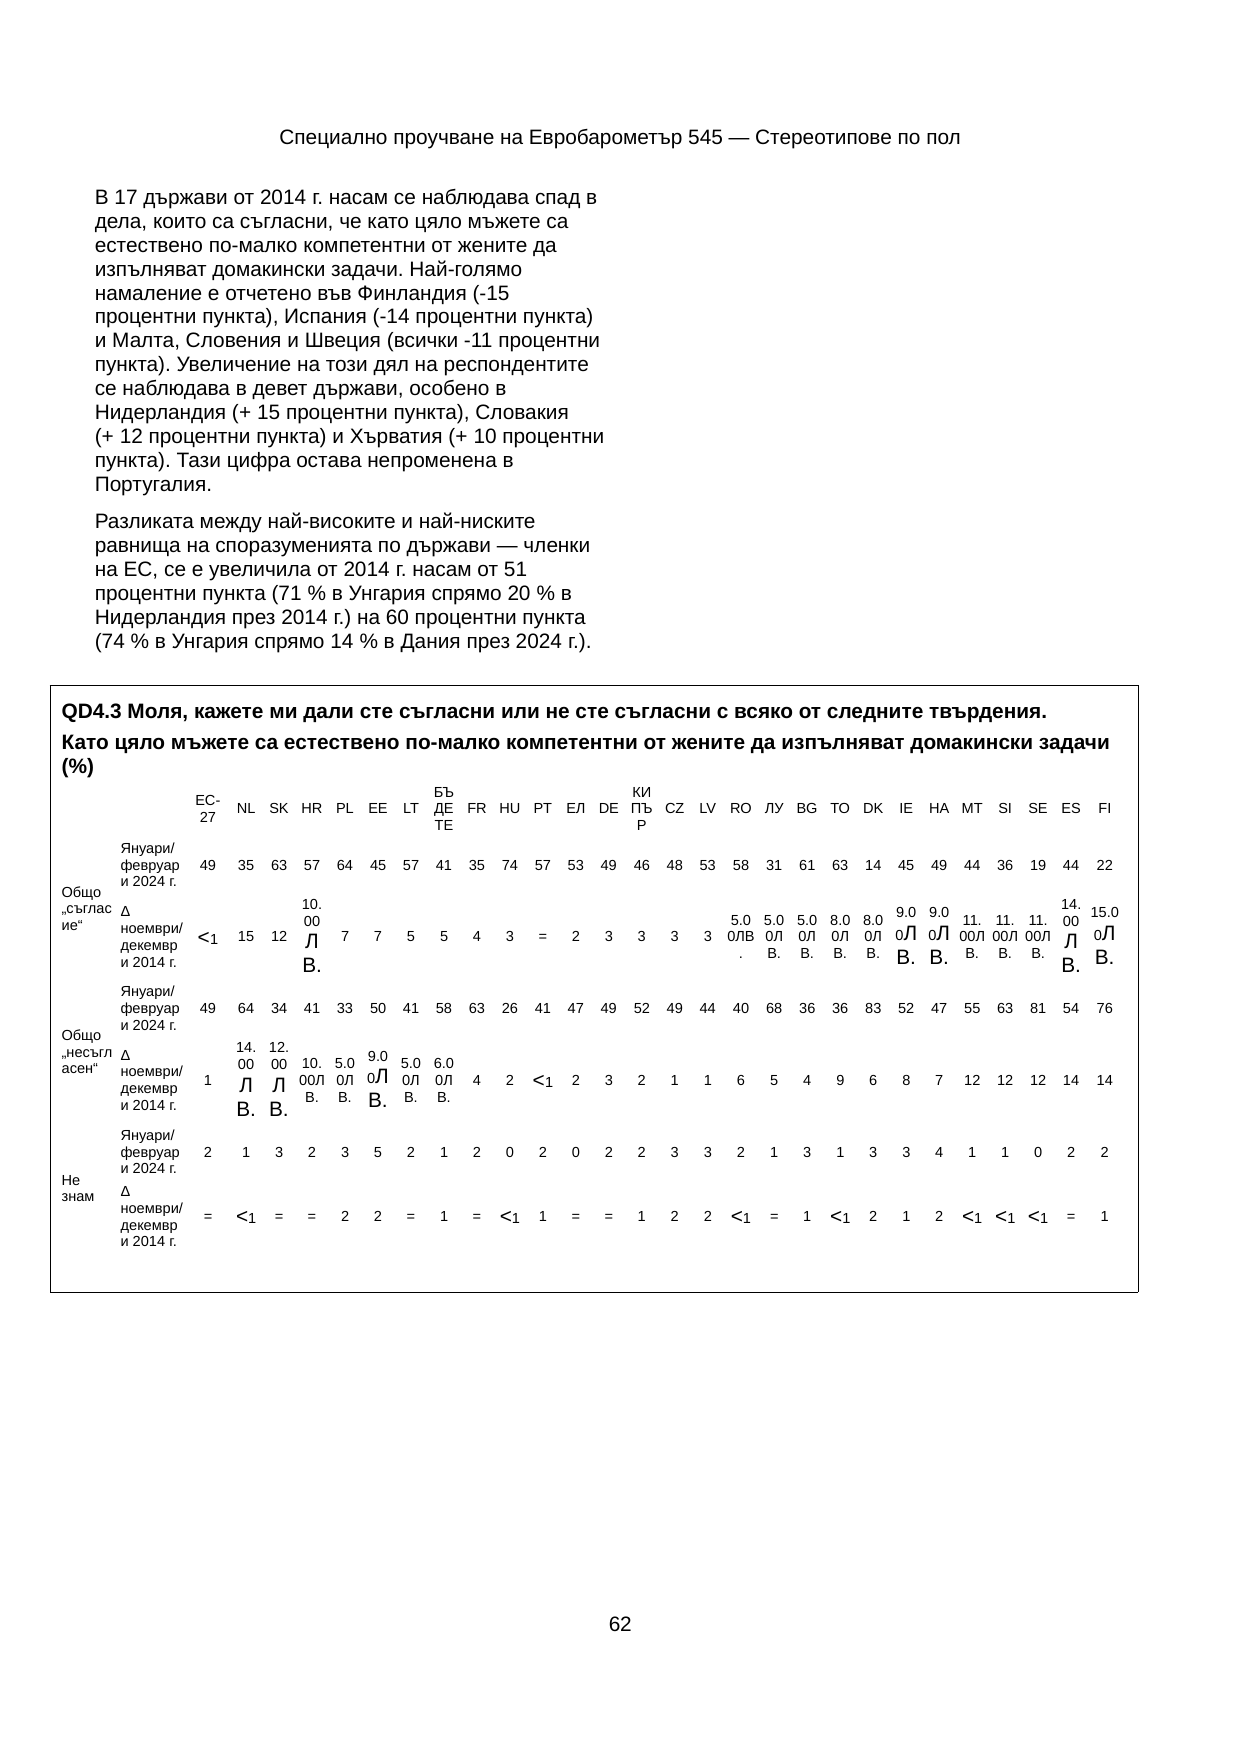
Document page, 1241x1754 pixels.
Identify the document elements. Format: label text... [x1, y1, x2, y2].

table_cell LT [394, 781, 427, 837]
table_cell = [1054, 1180, 1087, 1253]
table_cell FR [460, 781, 493, 837]
table_cell ЕС-27 [186, 781, 229, 837]
table_cell LV [691, 781, 724, 837]
table_cell 5.00ЛВ. [790, 893, 823, 980]
table_cell 53 [691, 837, 724, 893]
table_cell 52 [625, 980, 658, 1036]
table_cell 3 [493, 893, 526, 980]
table_cell 3 [890, 1124, 922, 1180]
table_cell CZ [658, 781, 691, 837]
table_cell 36 [824, 980, 856, 1036]
text В 17 държави от 2014 г. насам се наблюдава спад в дела, които са съгласни, че като цяло мъжете са естествено по-малко компетентни от жените да изпълняват домакински задачи. Най-голямо намаление е отчетено във Финландия (-15 процентни пункта), Испания (-14 процентни пункта) и Малта, Словения и Швеция (всички -11 процентни пункта). Увеличение на този дял на респондентите се наблюдава в девет държави, особено в Нидерландия (+ 15 процентни пункта), Словакия (+ 12 процентни пункта) и Хърватия (+ 10 процентни пункта). Тази цифра остава непроменена в Португалия. [94, 184, 605, 496]
table_cell = [186, 1180, 229, 1253]
table_cell 46 [625, 837, 658, 893]
table_cell [59, 781, 117, 837]
table_cell 15.00ЛВ. [1087, 893, 1122, 980]
table_cell 1 [1087, 1180, 1122, 1253]
table_cell 10.00ЛВ. [295, 1036, 328, 1123]
table_cell <1 [229, 1180, 262, 1253]
table_cell = [295, 1180, 328, 1253]
table_cell 64 [229, 980, 262, 1036]
table_cell 50 [361, 980, 394, 1036]
table_cell 3 [691, 893, 724, 980]
table_cell 2 [1054, 1124, 1087, 1180]
table_cell 3 [856, 1124, 889, 1180]
table_cell DE [592, 781, 625, 837]
table_cell 3 [658, 893, 691, 980]
table_cell ЛУ [758, 781, 790, 837]
table_cell 3 [691, 1124, 724, 1180]
table_cell 58 [427, 980, 460, 1036]
table_cell 0 [1021, 1124, 1054, 1180]
table_cell 1 [758, 1124, 790, 1180]
table_cell 2 [559, 1036, 592, 1123]
table_cell Като цяло мъжете са естествено по-малко компетентни от жените да изпълняват домакински задачи (%) [59, 727, 1122, 781]
table_cell 49 [592, 980, 625, 1036]
table_cell <1 [526, 1036, 559, 1123]
table_cell 57 [394, 837, 427, 893]
table_cell 12 [955, 1036, 988, 1123]
table_cell 63 [460, 980, 493, 1036]
table_cell Общо „съгласие“ [59, 837, 117, 980]
table_cell BG [790, 781, 823, 837]
table_cell = [460, 1180, 493, 1253]
table_cell NL [229, 781, 262, 837]
table_cell 2 [394, 1124, 427, 1180]
table_cell 2 [526, 1124, 559, 1180]
table_cell 9 [824, 1036, 856, 1123]
table_cell <1 [1021, 1180, 1054, 1253]
table_cell 0 [559, 1124, 592, 1180]
table_cell 22 [1087, 837, 1122, 893]
table_cell 1 [625, 1180, 658, 1253]
text Разликата между най-високите и най-ниските равнища на споразуменията по държави — членки на ЕС, се е увеличила от 2014 г. насам от 51 процентни пункта (71 % в Унгария спрямо 20 % в Нидерландия през 2014 г.) на 60 процентни пункта (74 % в Унгария спрямо 14 % в Дания през 2024 г.). [94, 509, 605, 653]
table_cell ЕЛ [559, 781, 592, 837]
table_cell <1 [493, 1180, 526, 1253]
table_cell 2 [856, 1180, 889, 1253]
table_cell <1 [989, 1180, 1021, 1253]
table_cell 1 [427, 1180, 460, 1253]
table_cell SE [1021, 781, 1054, 837]
table_cell 41 [295, 980, 328, 1036]
table_cell = [758, 1180, 790, 1253]
table_cell 57 [526, 837, 559, 893]
table_cell MT [955, 781, 988, 837]
table_cell 2 [625, 1036, 658, 1123]
table_cell 1 [186, 1036, 229, 1123]
table_cell 2 [295, 1124, 328, 1180]
table_cell Общо „несъгласен“ [59, 980, 117, 1123]
table_cell 36 [790, 980, 823, 1036]
table_cell 2 [361, 1180, 394, 1253]
table_cell 2 [1087, 1124, 1122, 1180]
table_cell 31 [758, 837, 790, 893]
table_cell 0 [493, 1124, 526, 1180]
table_cell Δ ноември/декември 2014 г. [118, 893, 186, 980]
table_cell SK [262, 781, 295, 837]
table_cell 9.00ЛВ. [890, 893, 922, 980]
table_cell 3 [625, 893, 658, 980]
table_cell 34 [262, 980, 295, 1036]
table_cell 54 [1054, 980, 1087, 1036]
table_cell 76 [1087, 980, 1122, 1036]
table_cell 2 [186, 1124, 229, 1180]
table_cell 44 [955, 837, 988, 893]
table_cell 5.00ЛВ. [328, 1036, 361, 1123]
table_cell = [592, 1180, 625, 1253]
table_cell 49 [923, 837, 955, 893]
table_cell 5.00ЛВ. [724, 893, 757, 980]
table_cell HR [295, 781, 328, 837]
table_cell 1 [890, 1180, 922, 1253]
table_cell 83 [856, 980, 889, 1036]
table_cell 1 [989, 1124, 1021, 1180]
table_cell 12.00ЛВ. [262, 1036, 295, 1123]
table_cell 3 [592, 1036, 625, 1123]
table_cell 26 [493, 980, 526, 1036]
table_cell Не знам [59, 1124, 117, 1253]
table_cell 8.00ЛВ. [824, 893, 856, 980]
table_cell 4 [923, 1124, 955, 1180]
table_cell 45 [361, 837, 394, 893]
table_cell 2 [724, 1124, 757, 1180]
table_cell 49 [658, 980, 691, 1036]
table_cell 6 [724, 1036, 757, 1123]
table_cell 1 [824, 1124, 856, 1180]
table_cell RO [724, 781, 757, 837]
table_cell Януари/февруари 2024 г. [118, 1124, 186, 1180]
table_cell 1 [526, 1180, 559, 1253]
table_cell 44 [1054, 837, 1087, 893]
table_cell 45 [890, 837, 922, 893]
table_cell 2 [460, 1124, 493, 1180]
table_cell 4 [460, 893, 493, 980]
table_cell <1 [724, 1180, 757, 1253]
table_cell 10.00ЛВ. [295, 893, 328, 980]
table_cell 2 [493, 1036, 526, 1123]
table_cell 58 [724, 837, 757, 893]
table_cell 81 [1021, 980, 1054, 1036]
table_cell 33 [328, 980, 361, 1036]
table_cell 36 [989, 837, 1021, 893]
table_cell 3 [328, 1124, 361, 1180]
table_cell PL [328, 781, 361, 837]
table_cell 2 [923, 1180, 955, 1253]
table_cell 11.00ЛВ. [1021, 893, 1054, 980]
table_cell 9.00ЛВ. [923, 893, 955, 980]
table_cell 1 [790, 1180, 823, 1253]
table_cell IE [890, 781, 922, 837]
table_cell 8.00ЛВ. [856, 893, 889, 980]
table_cell SI [989, 781, 1021, 837]
table_cell 55 [955, 980, 988, 1036]
table_cell КИПЪР [625, 781, 658, 837]
table_cell 35 [229, 837, 262, 893]
table_cell 41 [394, 980, 427, 1036]
table_cell 5 [394, 893, 427, 980]
table_cell Δ ноември/декември 2014 г. [118, 1180, 186, 1253]
table_cell DK [856, 781, 889, 837]
table_cell 2 [691, 1180, 724, 1253]
table_cell 1 [691, 1036, 724, 1123]
table_cell 1 [427, 1124, 460, 1180]
table_cell Януари/февруари 2024 г. [118, 837, 186, 893]
table_cell 5.00ЛВ. [758, 893, 790, 980]
table_cell 49 [186, 837, 229, 893]
table_cell 49 [592, 837, 625, 893]
table_cell 40 [724, 980, 757, 1036]
table_cell 44 [691, 980, 724, 1036]
table_cell 74 [493, 837, 526, 893]
table_cell 63 [824, 837, 856, 893]
table_cell 8 [890, 1036, 922, 1123]
table_cell 9.00ЛВ. [361, 1036, 394, 1123]
table_cell 15 [229, 893, 262, 980]
table_cell 4 [460, 1036, 493, 1123]
table_cell ТО [824, 781, 856, 837]
table_cell 14 [856, 837, 889, 893]
table_cell 63 [262, 837, 295, 893]
table_cell 14.00ЛВ. [229, 1036, 262, 1123]
table_cell 35 [460, 837, 493, 893]
table_cell <1 [824, 1180, 856, 1253]
table_cell 1 [229, 1124, 262, 1180]
table_cell 3 [262, 1124, 295, 1180]
table_cell 3 [658, 1124, 691, 1180]
table_cell PT [526, 781, 559, 837]
table_cell 12 [262, 893, 295, 980]
table_header QD4.3 Моля, кажете ми дали сте съгласни или не сте съгласни с всяко от следните твърдения. [59, 694, 1122, 727]
table_cell 47 [559, 980, 592, 1036]
table_cell 41 [526, 980, 559, 1036]
table_cell НА [923, 781, 955, 837]
table_cell 19 [1021, 837, 1054, 893]
table_cell 11.00ЛВ. [955, 893, 988, 980]
table_cell <1 [955, 1180, 988, 1253]
table_cell Δ ноември/декември 2014 г. [118, 1036, 186, 1123]
table_cell БЪДЕТЕ [427, 781, 460, 837]
table_cell 47 [923, 980, 955, 1036]
table_cell 68 [758, 980, 790, 1036]
table_cell Януари/февруари 2024 г. [118, 980, 186, 1036]
table_cell 1 [658, 1036, 691, 1123]
table_cell 53 [559, 837, 592, 893]
table_cell = [262, 1180, 295, 1253]
table_cell 14 [1087, 1036, 1122, 1123]
table_cell 12 [989, 1036, 1021, 1123]
table_cell 48 [658, 837, 691, 893]
table_cell 63 [989, 980, 1021, 1036]
table_cell 5 [758, 1036, 790, 1123]
table_cell 49 [186, 980, 229, 1036]
table_cell ES [1054, 781, 1087, 837]
table_cell 2 [625, 1124, 658, 1180]
table_cell 2 [559, 893, 592, 980]
table_cell 7 [361, 893, 394, 980]
table_cell 6 [856, 1036, 889, 1123]
table_cell 14.00ЛВ. [1054, 893, 1087, 980]
table_cell 64 [328, 837, 361, 893]
table_cell 2 [592, 1124, 625, 1180]
table_cell 2 [328, 1180, 361, 1253]
table_cell 11.00ЛВ. [989, 893, 1021, 980]
table_cell [118, 781, 186, 837]
table_cell 5.00ЛВ. [394, 1036, 427, 1123]
table_cell 12 [1021, 1036, 1054, 1123]
table_cell = [559, 1180, 592, 1253]
table_cell = [526, 893, 559, 980]
table_cell EE [361, 781, 394, 837]
table_cell 5 [427, 893, 460, 980]
table_cell 5 [361, 1124, 394, 1180]
table_cell = [394, 1180, 427, 1253]
table_cell FI [1087, 781, 1122, 837]
table_cell 41 [427, 837, 460, 893]
table_cell 2 [658, 1180, 691, 1253]
table_cell 57 [295, 837, 328, 893]
table_cell 7 [328, 893, 361, 980]
table_cell <1 [186, 893, 229, 980]
table_cell 52 [890, 980, 922, 1036]
table_cell 7 [923, 1036, 955, 1123]
table_cell 1 [955, 1124, 988, 1180]
table_cell 3 [790, 1124, 823, 1180]
table_cell HU [493, 781, 526, 837]
table_cell 61 [790, 837, 823, 893]
table_cell 6.00ЛВ. [427, 1036, 460, 1123]
table_cell 4 [790, 1036, 823, 1123]
table_cell 3 [592, 893, 625, 980]
table_cell 14 [1054, 1036, 1087, 1123]
